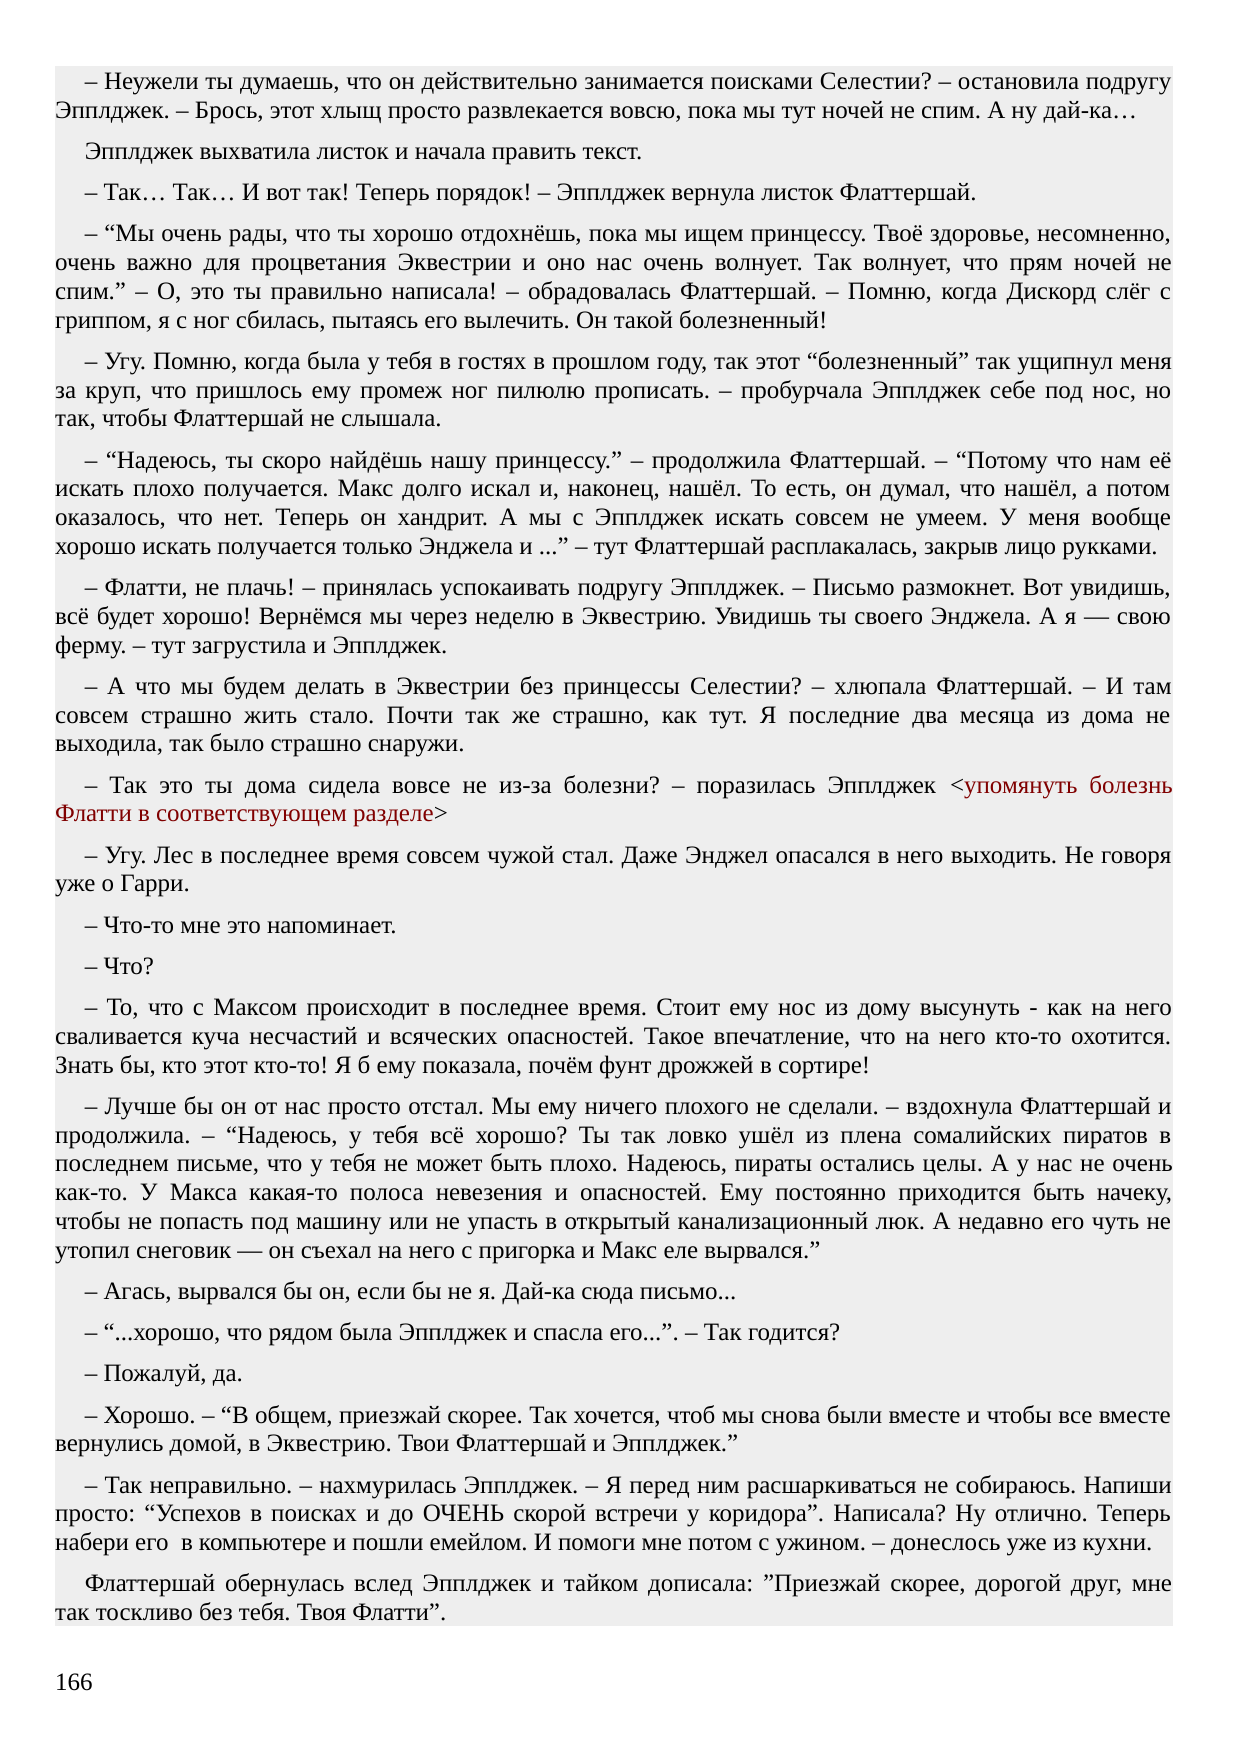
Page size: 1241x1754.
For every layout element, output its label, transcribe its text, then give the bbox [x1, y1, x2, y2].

text – Что-то мне это напоминает. [55, 910, 1173, 938]
text – “Мы очень рады, что ты хорошо отдохнёшь, пока мы ищем принцессу. Твоё здоровье, несомненно, очень важно для процветания Эквестрии и оно нас очень волнует. Так волнует, что прям ночей не спим.” – О, это ты правильно написала! – обрадовалась Флаттершай. – Помню, когда Дискорд слёг с гриппом, я с ног сбилась, пытаясь его вылечить. Он такой болезненный! [55, 218, 1173, 333]
text – Так это ты дома сидела вовсе не из-за болезни? – поразилась Эпплджек <упомянуть болезнь Флатти в соответствующем разделе> [55, 770, 1173, 827]
text – Пожалуй, да. [55, 1358, 1173, 1387]
text – “...хорошо, что рядом была Эпплджек и спасла его...”. – Так годится? [55, 1317, 1173, 1346]
text – Так неправильно. – нахмурилась Эпплджек. – Я перед ним расшаркиваться не собираюсь. Напиши просто: “Успехов в поисках и до ОЧЕНЬ скорой встречи у коридора”. Написала? Ну отлично. Теперь набери его в компьютере и пошли емейлом. И помоги мне потом с ужином. – донеслось уже из кухни. [55, 1470, 1173, 1556]
text Эпплджек выхватила листок и начала править текст. [55, 136, 1173, 165]
text – Что? [55, 951, 1173, 980]
text – “Надеюсь, ты скоро найдёшь нашу принцессу.” – продолжила Флаттершай. – “Потому что нам её искать плохо получается. Макс долго искал и, наконец, нашёл. То есть, он думал, что нашёл, а потом оказалось, что нет. Теперь он хандрит. А мы с Эпплджек искать совсем не умеем. У меня вообще хорошо искать получается только Энджела и ...” – тут Флаттершай расплакалась, закрыв лицо рукками. [55, 445, 1173, 560]
text Флаттершай обернулась вслед Эпплджек и тайком дописала: ”Приезжай скорее, дорогой друг, мне так тоскливо без тебя. Твоя Флатти”. [55, 1568, 1173, 1626]
text – Угу. Лес в последнее время совсем чужой стал. Даже Энджел опасался в него выходить. Не говоря уже о Гарри. [55, 840, 1173, 897]
text – Хорошо. – “В общем, приезжай скорее. Так хочется, чтоб мы снова были вместе и чтобы все вместе вернулись домой, в Эквестрию. Твои Флаттершай и Эпплджек.” [55, 1400, 1173, 1457]
text – Флатти, не плачь! – принялась успокаивать подругу Эпплджек. – Письмо размокнет. Вот увидишь, всё будет хорошо! Вернёмся мы через неделю в Эквестрию. Увидишь ты своего Энджела. А я — свою ферму. – тут загрустила и Эпплджек. [55, 572, 1173, 658]
text – То, что с Максом происходит в последнее время. Стоит ему нос из дому высунуть - как на него сваливается куча несчастий и всяческих опасностей. Такое впечатление, что на него кто-то охотится. Знать бы, кто этот кто-то! Я б ему показала, почём фунт дрожжей в сортире! [55, 992, 1173, 1078]
text – Лучше бы он от нас просто отстал. Мы ему ничего плохого не сделали. – вздохнула Флаттершай и продолжила. – “Надеюсь, у тебя всё хорошо? Ты так ловко ушёл из плена сомалийских пиратов в последнем письме, что у тебя не может быть плохо. Надеюсь, пираты остались целы. А у нас не очень как-то. У Макса какая-то полоса невезения и опасностей. Ему постоянно приходится быть начеку, чтобы не попасть под машину или не упасть в открытый канализационный люк. А недавно его чуть не утопил снеговик — он съехал на него с пригорка и Макс еле вырвался.” [55, 1091, 1173, 1263]
text – Агась, вырвался бы он, если бы не я. Дай-ка сюда письмо... [55, 1276, 1173, 1305]
text – Угу. Помню, когда была у тебя в гостях в прошлом году, так этот “болезненный” так ущипнул меня за круп, что пришлось ему промеж ног пилюлю прописать. – пробурчала Эпплджек себе под нос, но так, чтобы Флаттершай не слышала. [55, 346, 1173, 432]
text – А что мы будем делать в Эквестрии без принцессы Селестии? – хлюпала Флаттершай. – И там совсем страшно жить стало. Почти так же страшно, как тут. Я последние два месяца из дома не выходила, так было страшно снаружи. [55, 671, 1173, 757]
text – Так… Так… И вот так! Теперь порядок! – Эпплджек вернула листок Флаттершай. [55, 177, 1173, 206]
text – Неужели ты думаешь, что он действительно занимается поисками Селестии? – остановила подругу Эпплджек. – Брось, этот хлыщ просто развлекается вовсю, пока мы тут ночей не спим. А ну дай-ка… [55, 66, 1173, 123]
